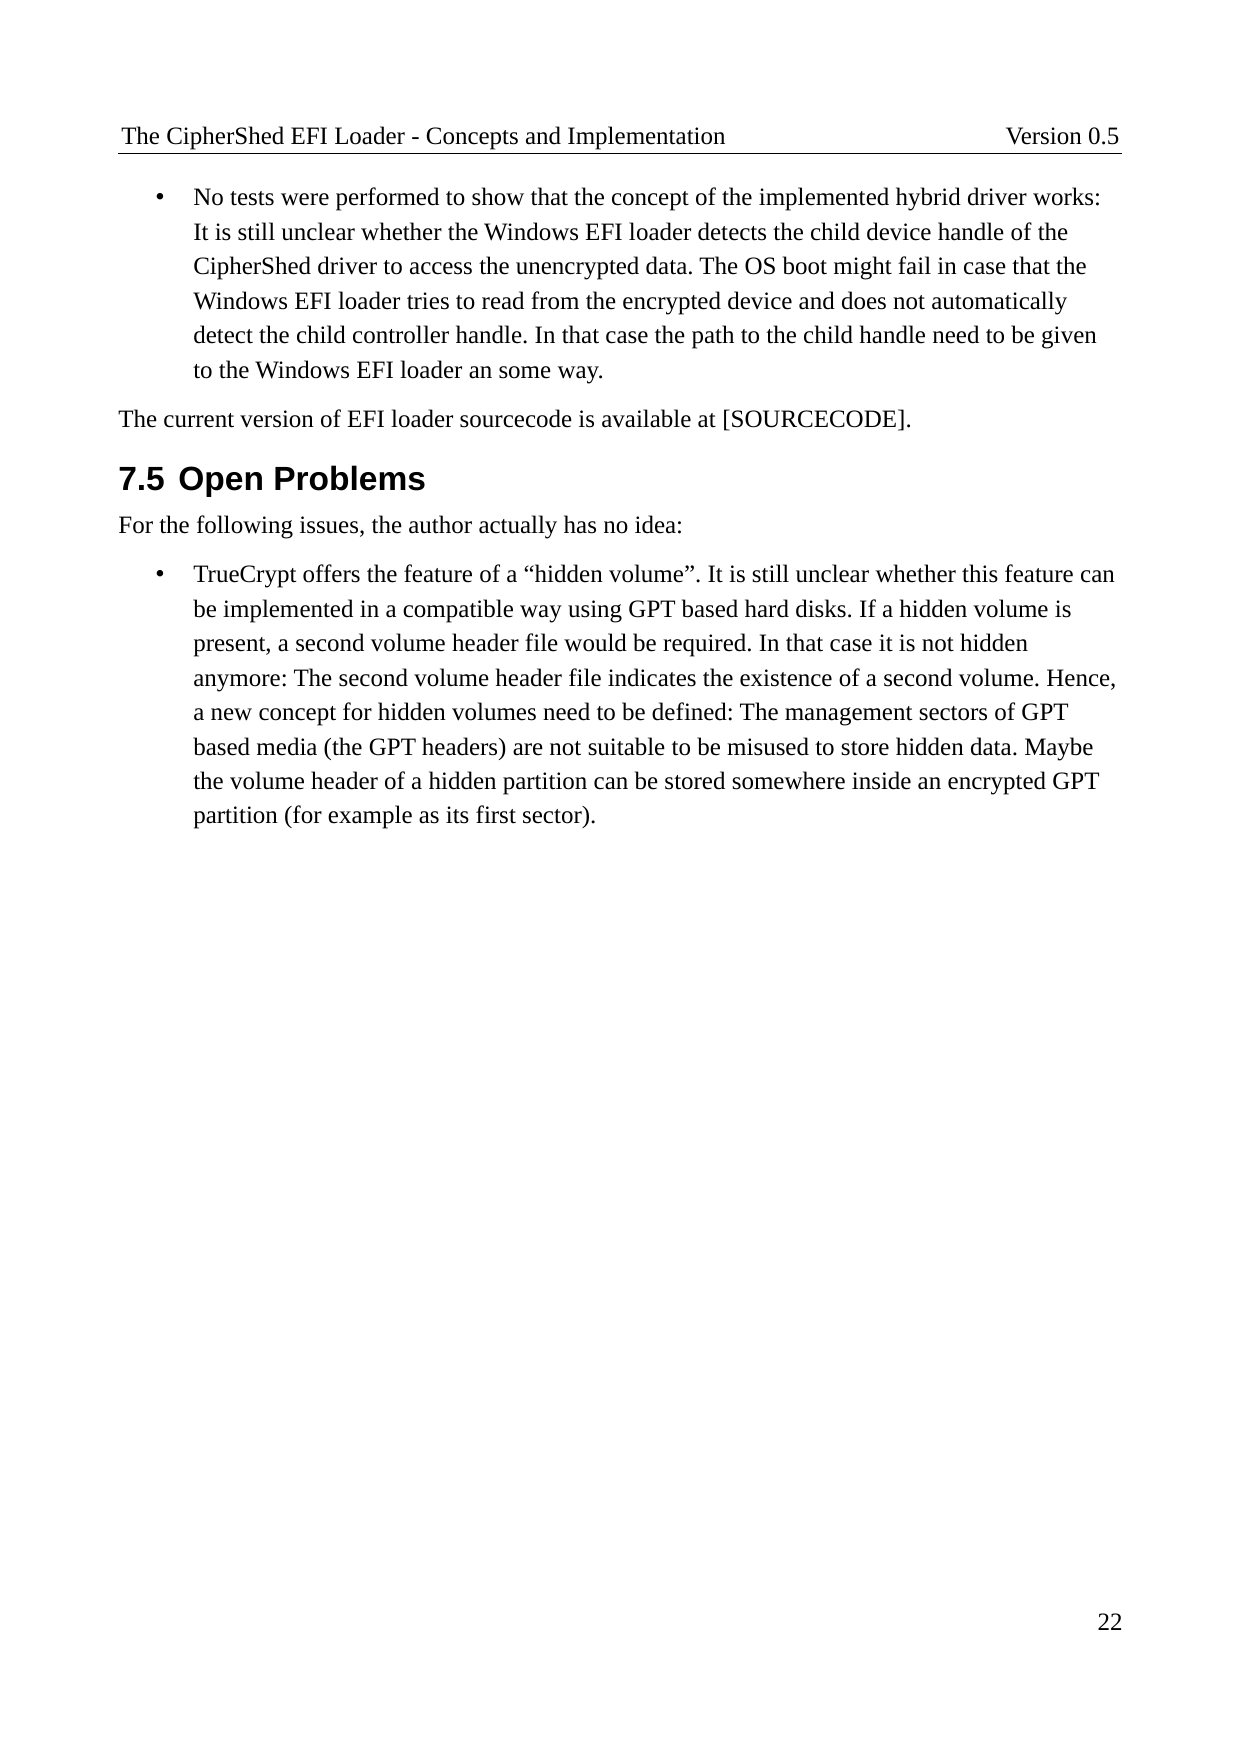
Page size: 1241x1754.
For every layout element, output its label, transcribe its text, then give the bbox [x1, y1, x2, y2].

text For the following issues, the author actually has no idea: [118, 510, 1122, 539]
list TrueCrypt offers the feature of a “hidden volume”. It is still unclear whether this feature can be implemented in a compatible way using GPT based hard disks. If a hidden volume is present, a second volume header file would be required. In that case it is not hidden anymore: The second volume header file indicates the existence of a second volume. Hence, a new concept for hidden volumes need to be defined: The management sectors of GPT based media (the GPT headers) are not suitable to be misused to store hidden data. Maybe the volume header of a hidden partition can be stored somewhere inside an encrypted GPT partition (for example as its first sector). [156, 559, 1122, 829]
subtitle Open Problems [118, 459, 1122, 498]
list No tests were performed to show that the concept of the implemented hybrid driver works: It is still unclear whether the Windows EFI loader detects the child device handle of the CipherShed driver to access the unencrypted data. The OS boot might fail in case that the Windows EFI loader tries to read from the encrypted device and does not automatically detect the child controller handle. In that case the path to the child handle need to be given to the Windows EFI loader an some way. [156, 182, 1122, 383]
text The current version of EFI loader sourcecode is available at [SOURCECODE]. [118, 404, 1122, 432]
